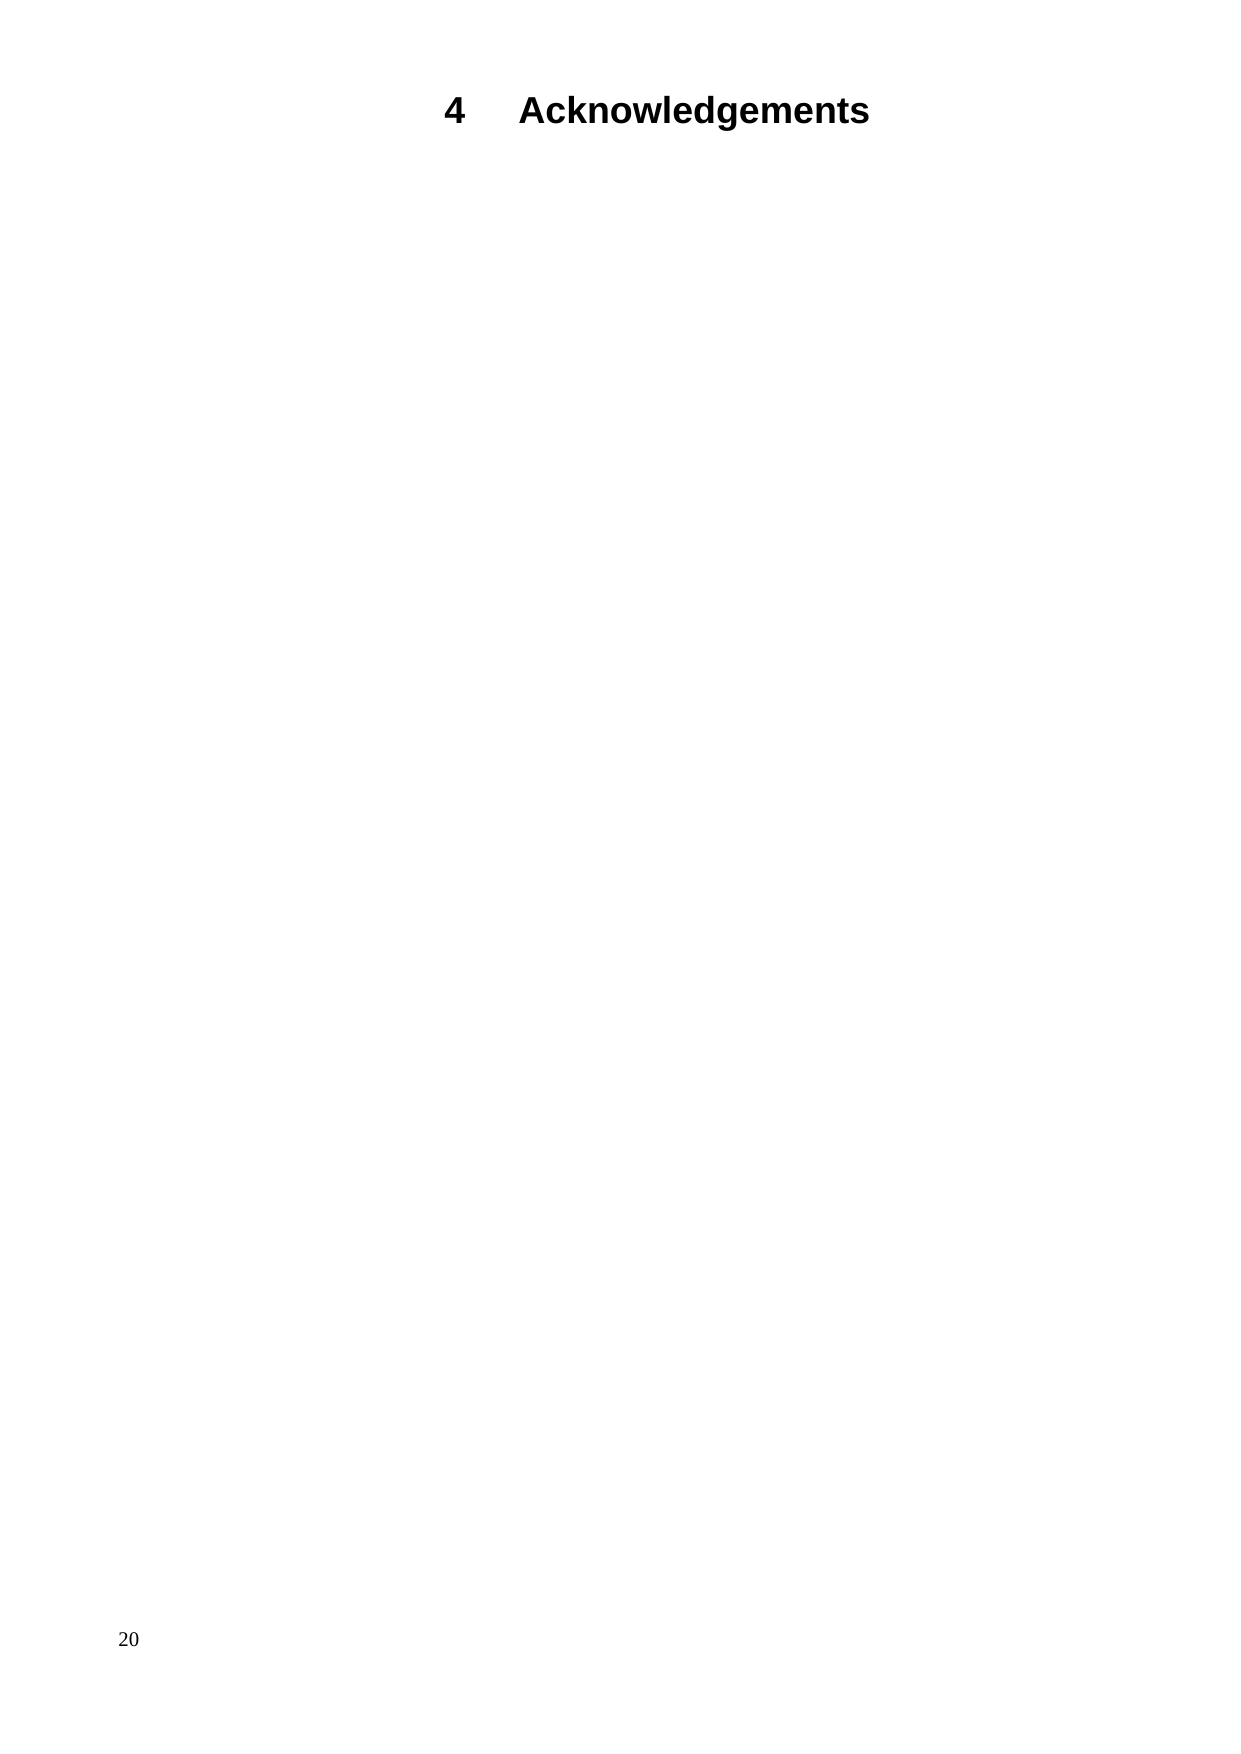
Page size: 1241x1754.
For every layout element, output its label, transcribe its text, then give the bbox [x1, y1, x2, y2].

subtitle Acknowledgements [118, 89, 1196, 132]
